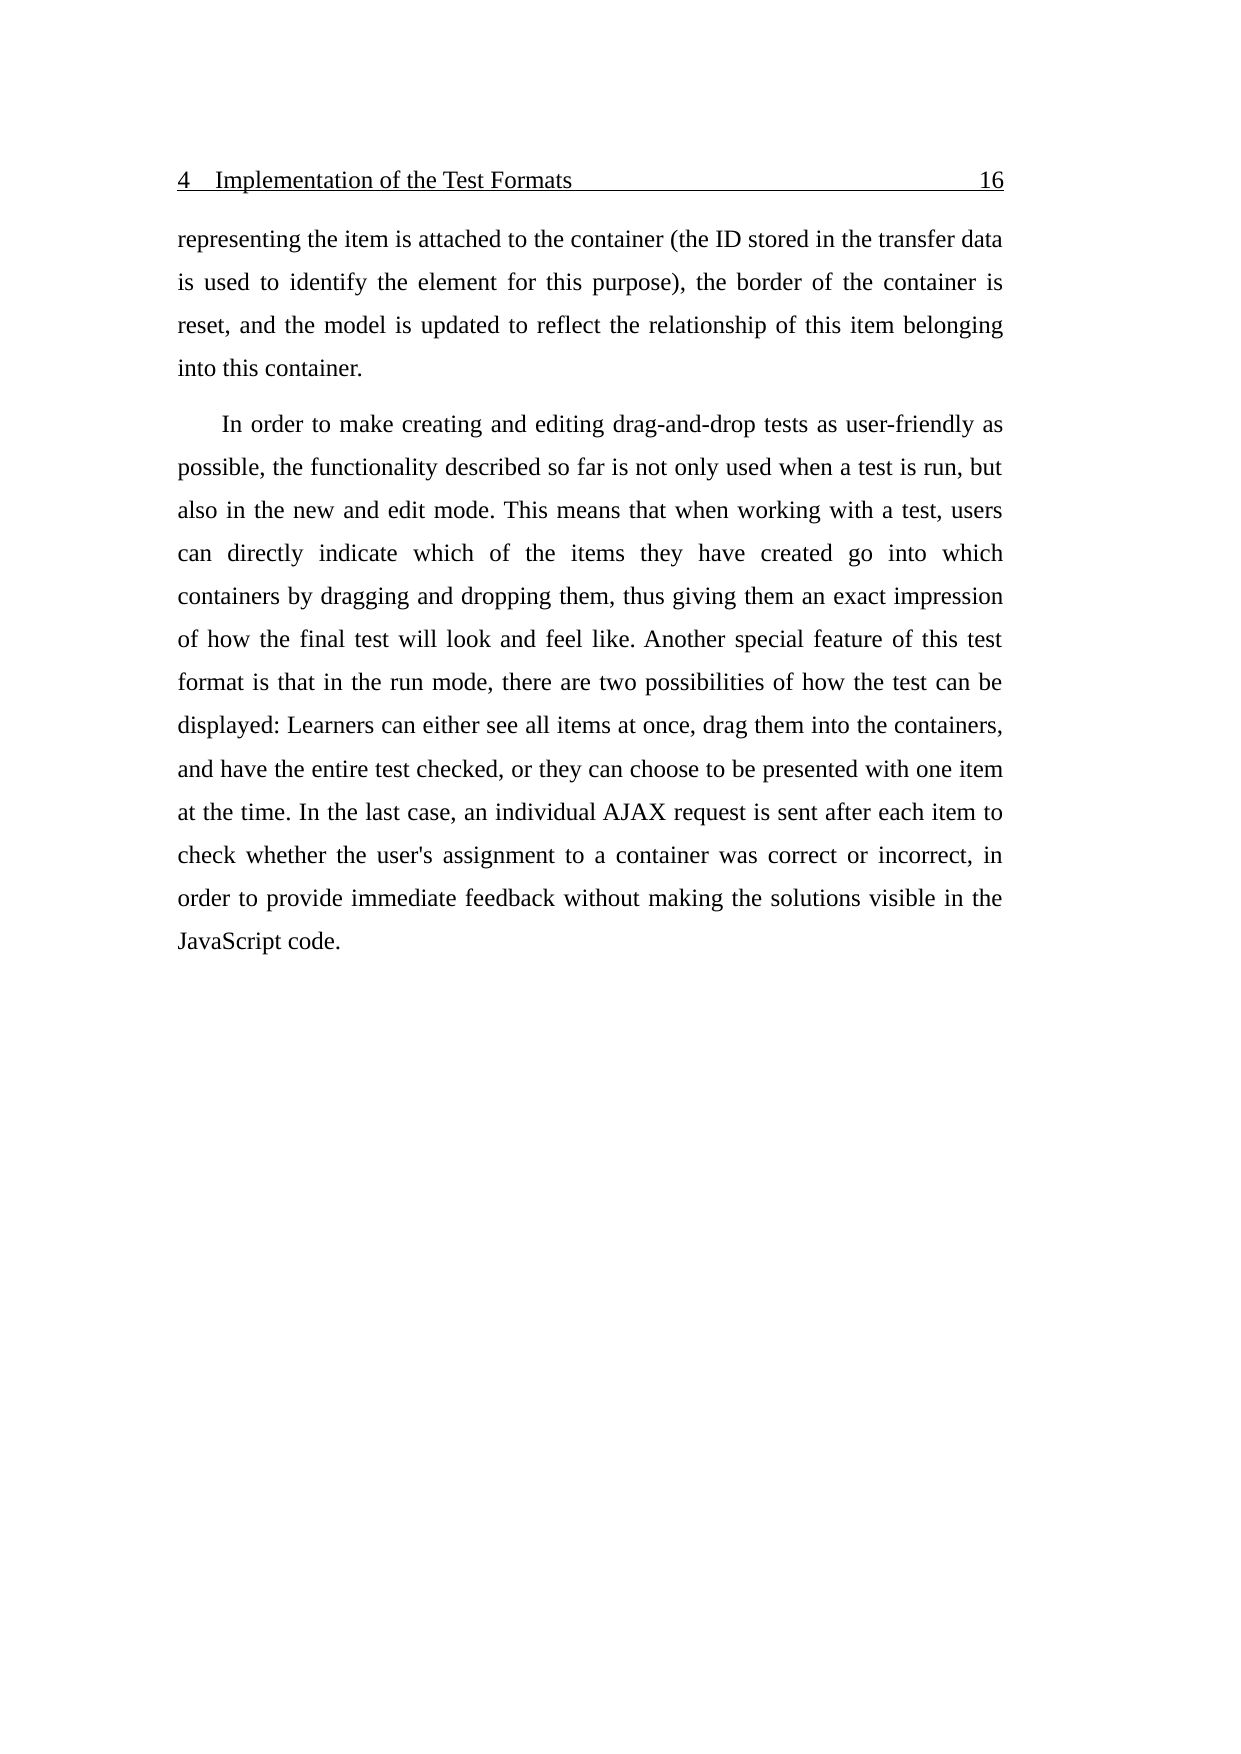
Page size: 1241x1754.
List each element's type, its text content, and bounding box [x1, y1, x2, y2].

text In order to make creating and editing drag-and-drop tests as user-friendly as possible, the functionality described so far is not only used when a test is run, but also in the new and edit mode. This means that when working with a test, users can directly indicate which of the items they have created go into which containers by dragging and dropping them, thus giving them an exact impression of how the final test will look and feel like. Another special feature of this test format is that in the run mode, there are two possibilities of how the test can be displayed: Learners can either see all items at once, drag them into the containers, and have the entire test checked, or they can choose to be presented with one item at the time. In the last case, an individual AJAX request is sent after each item to check whether the user's assignment to a container was correct or incorrect, in order to provide immediate feedback without making the solutions visible in the JavaScript code. [177, 409, 1004, 955]
text representing the item is attached to the container (the ID stored in the transfer data is used to identify the element for this purpose), the border of the container is reset, and the model is updated to reflect the relationship of this item belonging into this container. [177, 224, 1004, 382]
